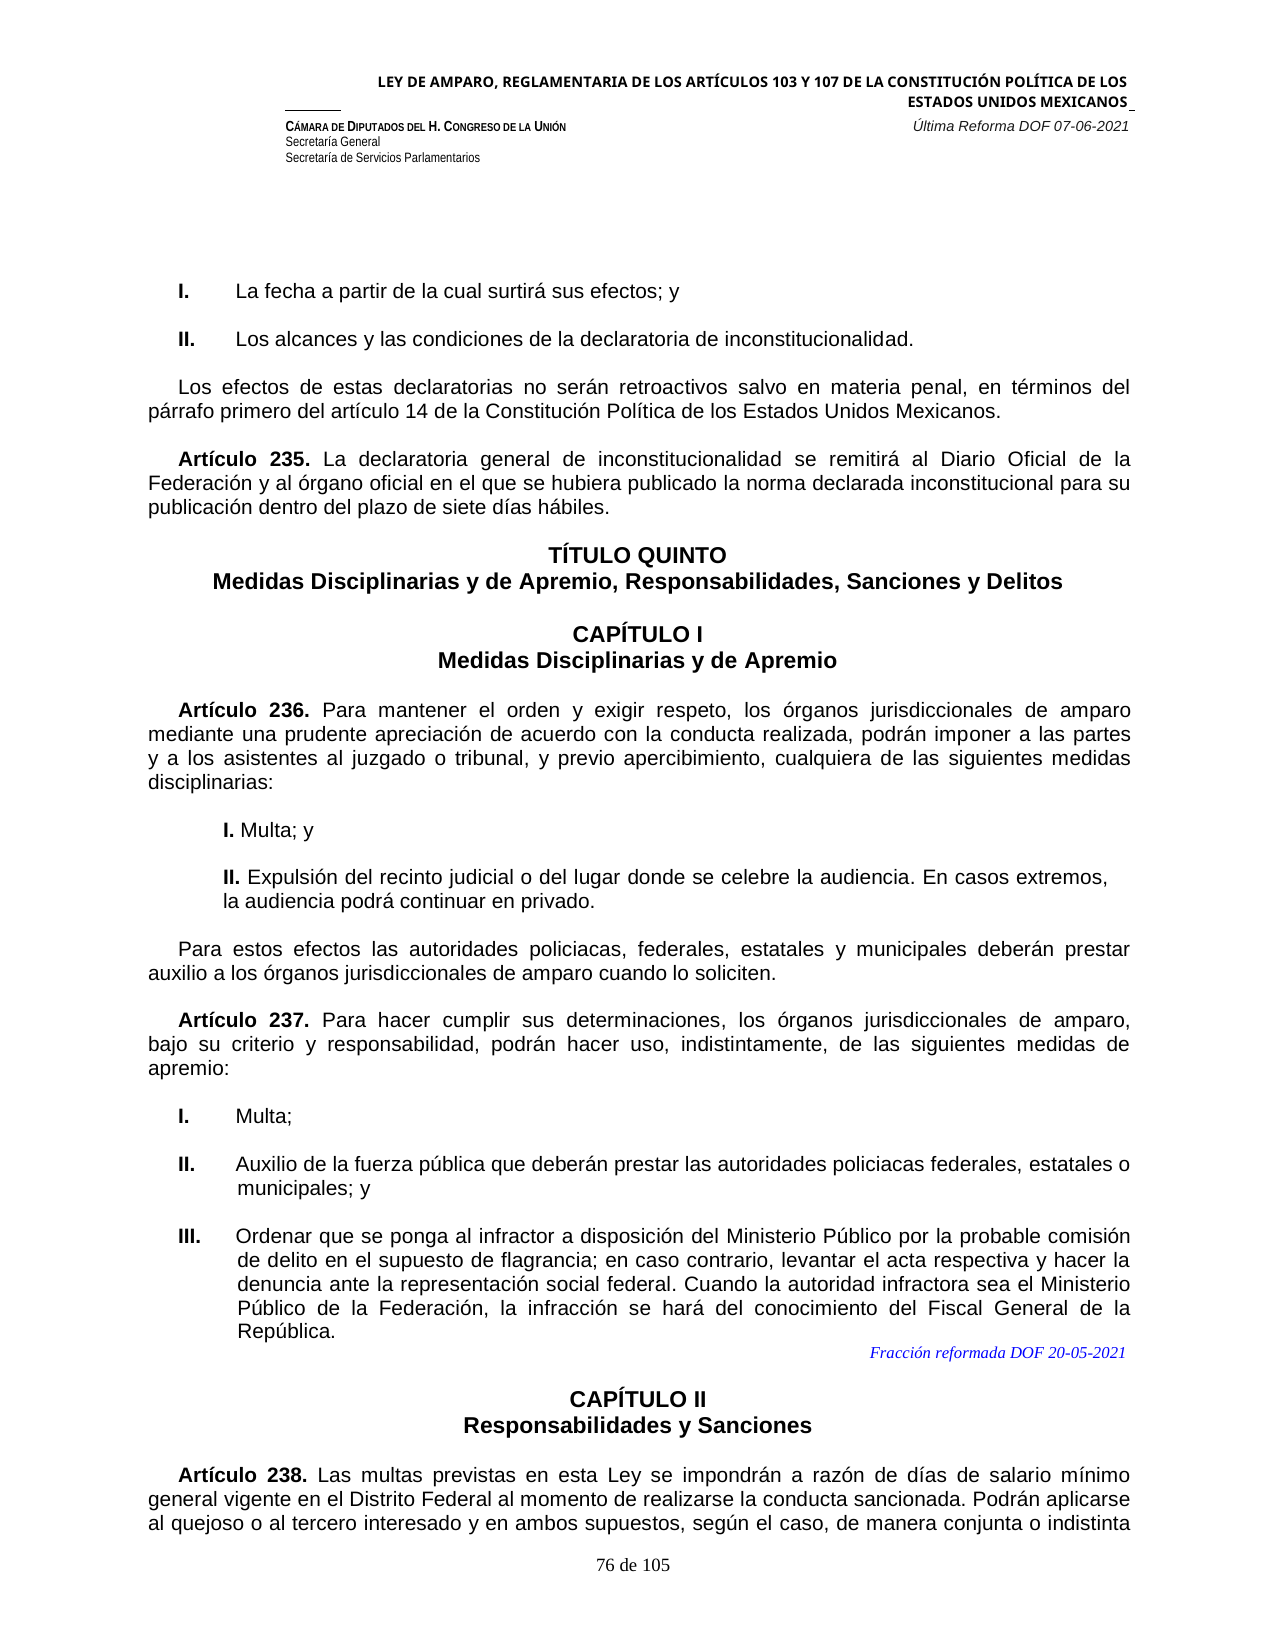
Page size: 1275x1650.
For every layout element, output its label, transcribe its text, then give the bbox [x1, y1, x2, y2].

text I. Multa; [178, 1104, 1148, 1128]
text II. Auxilio de la fuerza pública que deberán prestar las autoridades policiacas federales, estatales o municipales; y [178, 1152, 1131, 1200]
text II. Los alcances y las condiciones de la declaratoria de inconstitucionalidad. [178, 327, 1148, 351]
text I. Multa; y [223, 817, 1148, 841]
text II. Expulsión del recinto judicial o del lugar donde se celebre la audiencia. En casos extremos, la audiencia podrá continuar en privado. [223, 865, 1130, 913]
text CAPÍTULO II Responsabilidades y Sanciones [463, 1386, 816, 1439]
text Artículo 235. La declaratoria general de inconstitucionalidad se remitirá al Diario Oficial de la Federación y al órgano oficial en el que se hubiera publicado la norma declarada inconstitucional para su publicación dentro del plazo de siete días hábiles. [148, 447, 1131, 518]
text Medidas Disciplinarias y de Apremio, Responsabilidades, Sanciones y Delitos [209, 568, 1066, 594]
text Artículo 237. Para hacer cumplir sus determinaciones, los órganos jurisdiccionales de amparo, bajo su criterio y responsabilidad, podrán hacer uso, indistintamente, de las siguientes medidas de apremio: [148, 1008, 1131, 1080]
text Artículo 236. Para mantener el orden y exigir respeto, los órganos jurisdiccionales de amparo mediante una prudente apreciación de acuerdo con la conducta realizada, podrán imponer a las partes y a los asistentes al juzgado o tribunal, y previo apercibimiento, cualquiera de las siguientes medidas disciplinarias: [148, 698, 1131, 794]
text Medidas Disciplinarias y de Apremio [434, 647, 841, 674]
text III. Ordenar que se ponga al infractor a disposición del Ministerio Público por la probable comisión de delito en el supuesto de flagrancia; en caso contrario, levantar el acta respectiva y hacer la denuncia ante la representación social federal. Cuando la autoridad infractora sea el Ministerio Público de la Federación, la infracción se hará del conocimiento del Fiscal General de la República. [178, 1223, 1131, 1343]
text Los efectos de estas declaratorias no serán retroactivos salvo en materia penal, en términos del párrafo primero del artículo 14 de la Constitución Política de los Estados Unidos Mexicanos. [148, 375, 1130, 423]
text TÍTULO QUINTO [544, 542, 730, 568]
text Fracción reformada DOF 20-05-2021 [135, 1343, 1128, 1362]
text Artículo 238. Las multas previstas en esta Ley se impondrán a razón de días de salario mínimo general vigente en el Distrito Federal al momento de realizarse la conducta sancionada. Podrán aplicarse al quejoso o al tercero interesado y en ambos supuestos, según el caso, de manera conjunta o indistinta [148, 1463, 1131, 1534]
text CAPÍTULO I [569, 621, 706, 647]
text Para estos efectos las autoridades policiacas, federales, estatales y municipales deberán prestar auxilio a los órganos jurisdiccionales de amparo cuando lo soliciten. [148, 937, 1130, 985]
text I. La fecha a partir de la cual surtirá sus efectos; y [178, 279, 1148, 303]
